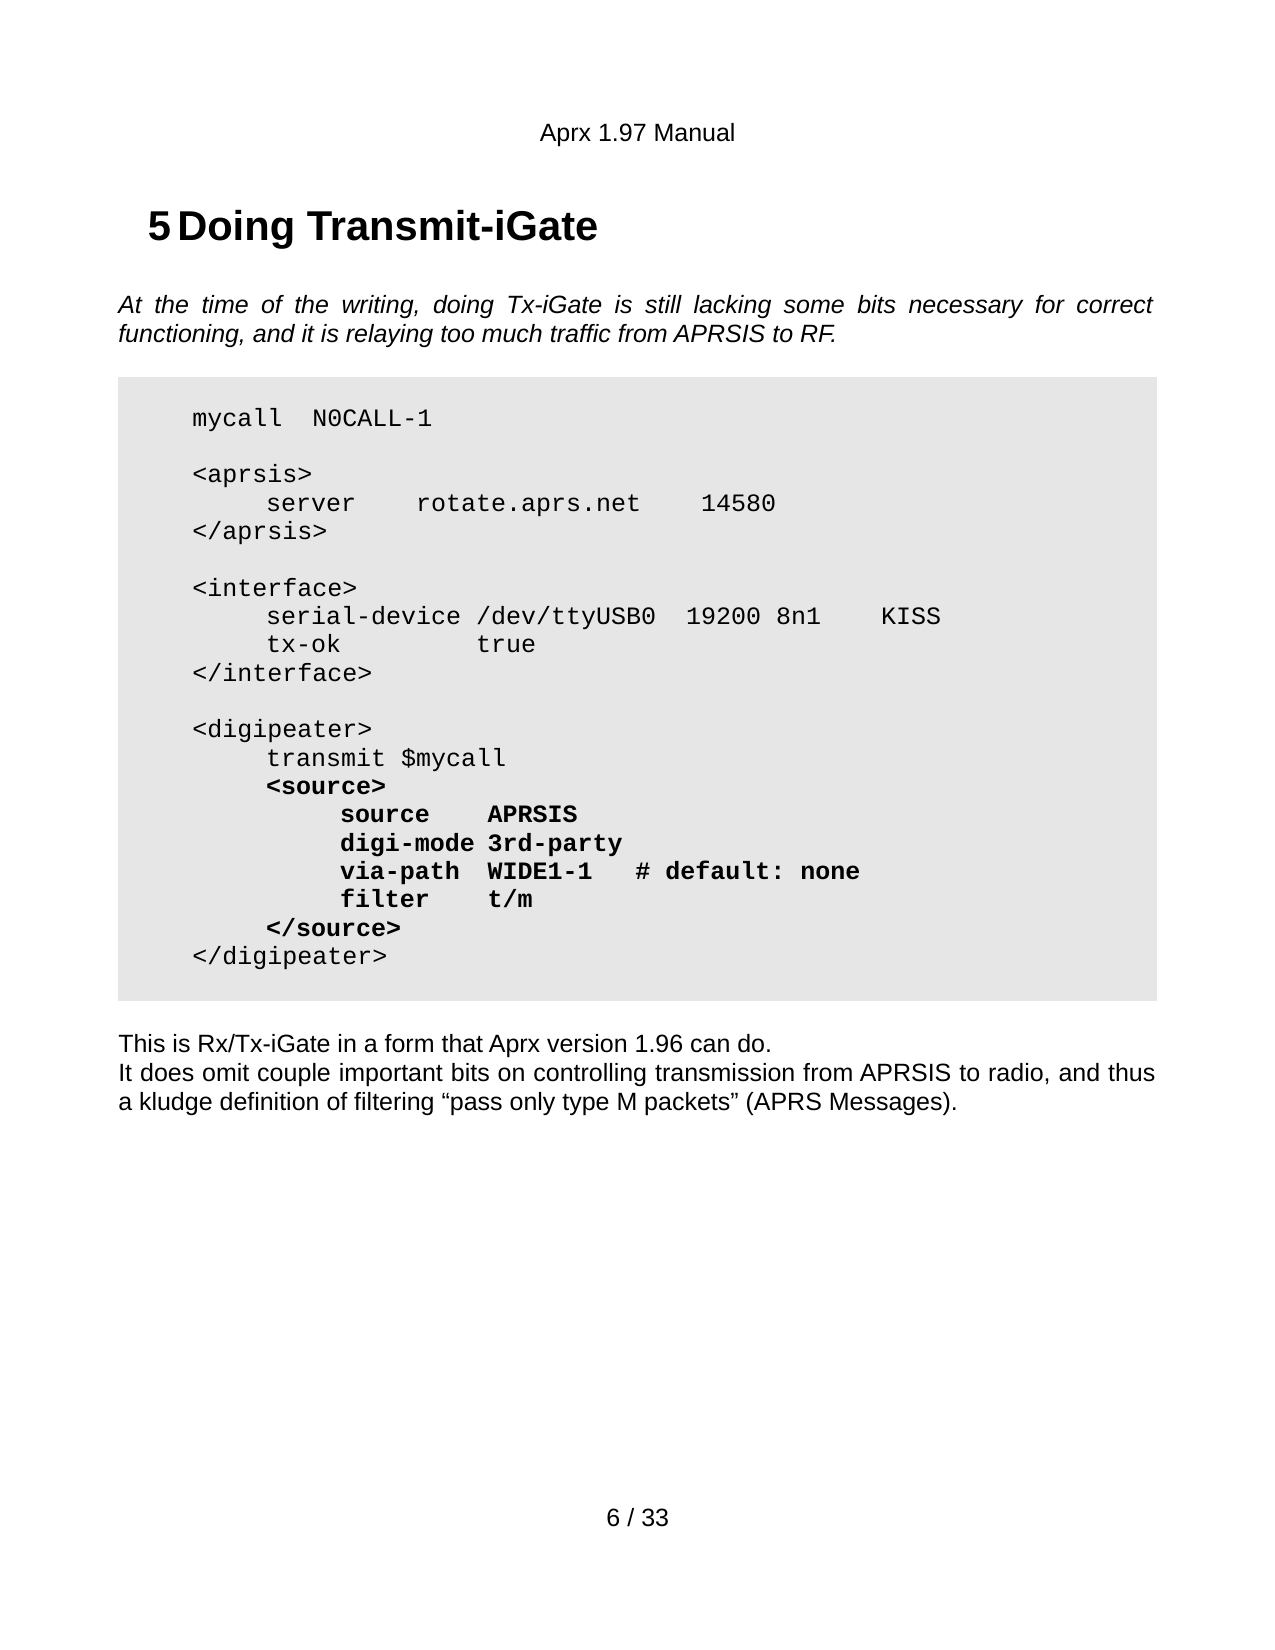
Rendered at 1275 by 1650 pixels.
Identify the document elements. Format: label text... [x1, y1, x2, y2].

text serial-device /dev/ttyUSB0 19200 8n1 KISS [118, 603, 1157, 632]
text digi-mode 3rd-party [118, 830, 1157, 858]
text <interface> [118, 575, 1157, 603]
text At the time of the writing, doing Tx-iGate is still lacking some bits necessary for correct functioning, and it is relaying too much traffic from APRSIS to RF. [118, 291, 1157, 348]
text This is Rx/Tx-iGate in a form that Aprx version 1.96 can do. [118, 1029, 1157, 1058]
text mycall N0CALL-1 [118, 405, 1157, 433]
subtitle Doing Transmit-iGate [148, 201, 1157, 249]
text source APRSIS [118, 802, 1157, 830]
text via-path WIDE1-1 # default: none [118, 858, 1157, 887]
text It does omit couple important bits on controlling transmission from APRSIS to radio, and thus a kludge definition of filtering “pass only type M packets” (APRS Messages). [118, 1058, 1157, 1116]
text <digipeater> [118, 717, 1157, 745]
text server rotate.aprs.net 14580 [118, 490, 1157, 518]
text <source> [118, 773, 1157, 802]
text </digipeater> [118, 943, 1157, 972]
text filter t/m [118, 887, 1157, 915]
text </interface> [118, 660, 1157, 688]
text </aprsis> [118, 518, 1157, 547]
text </source> [118, 915, 1157, 943]
text transmit $mycall [118, 745, 1157, 773]
text tx-ok true [118, 632, 1157, 660]
text <aprsis> [118, 462, 1157, 490]
